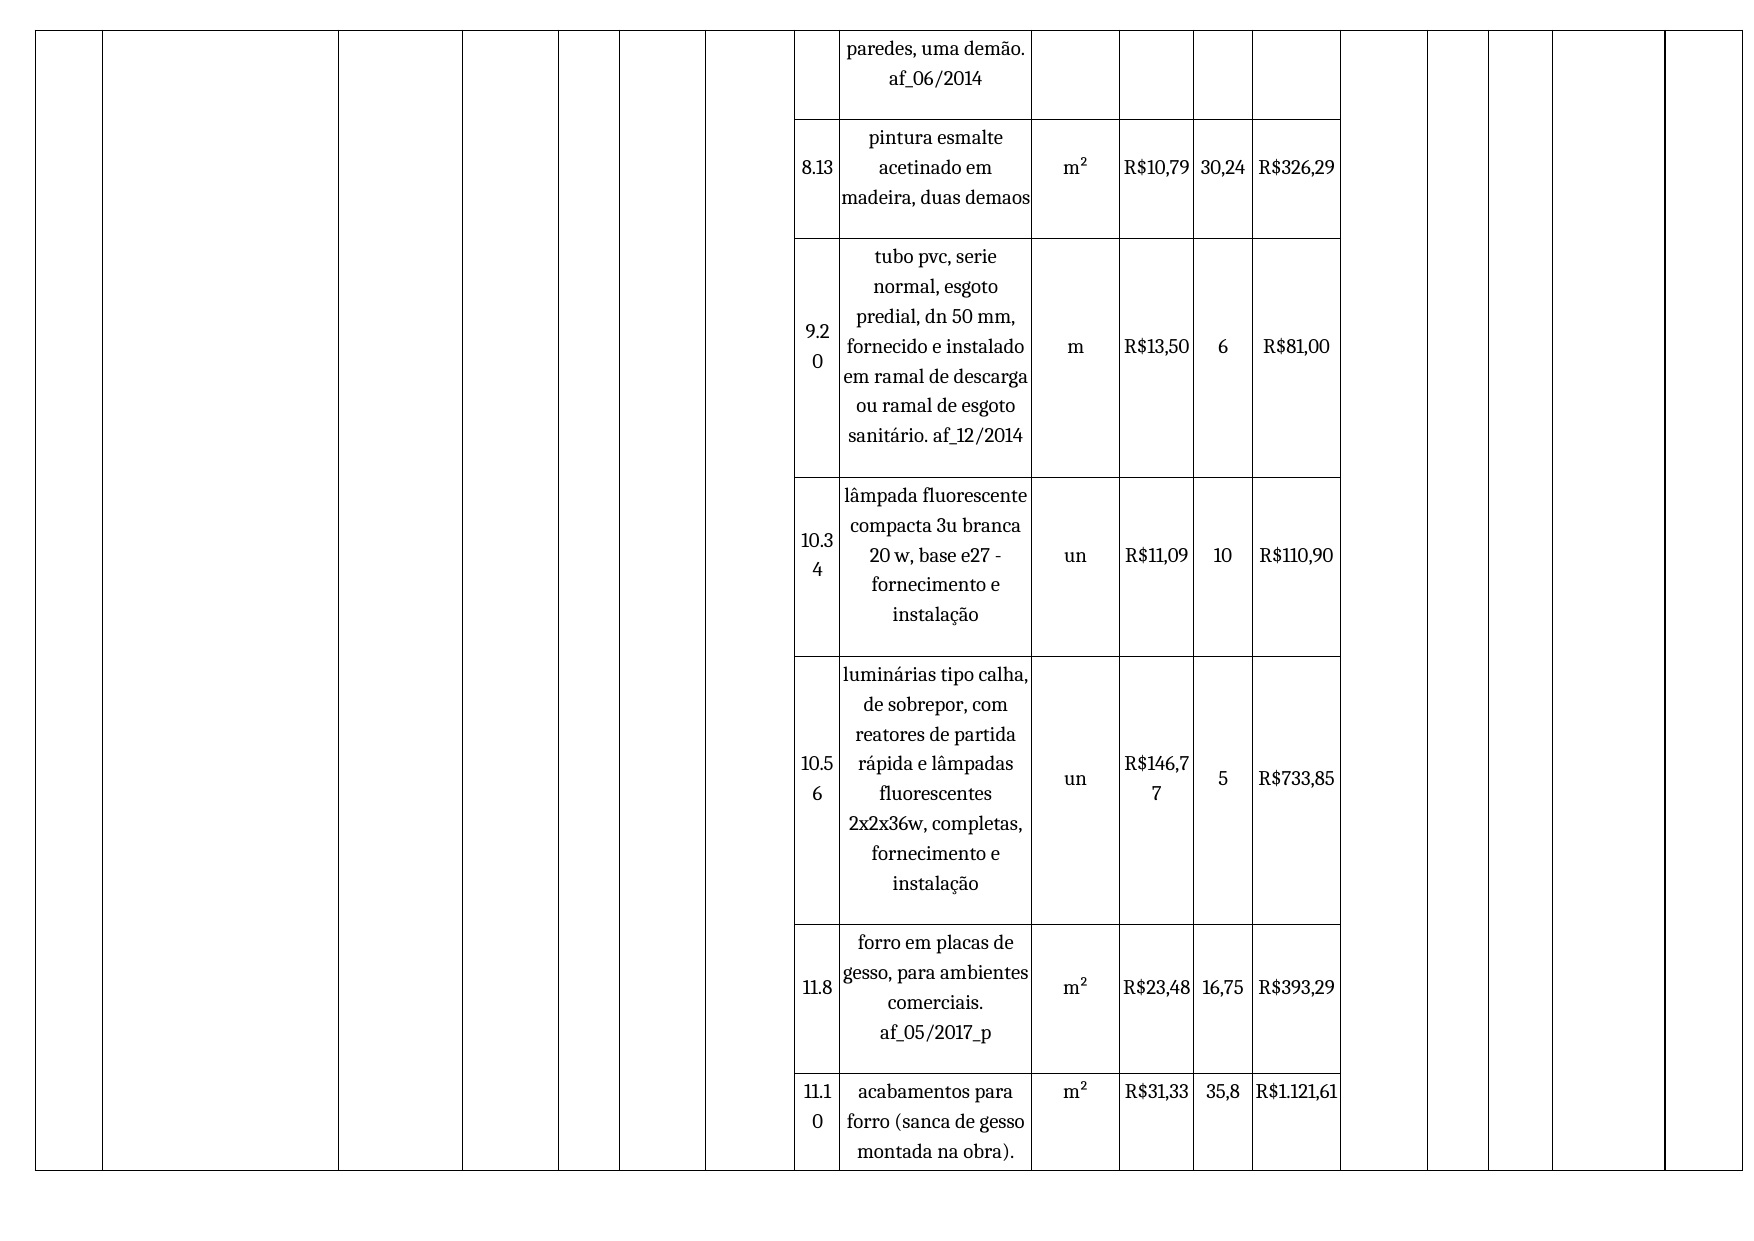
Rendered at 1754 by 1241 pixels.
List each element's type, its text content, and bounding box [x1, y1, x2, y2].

table_cell [36, 31, 102, 1169]
table_cell [706, 31, 794, 1169]
table_cell R$1.121,61 [1253, 1074, 1340, 1169]
table_cell 16,75 [1194, 925, 1252, 1073]
table_cell R$110,90 [1253, 478, 1340, 656]
table_cell [1253, 31, 1340, 119]
table_cell 35,8 [1194, 1074, 1252, 1169]
table_cell 6 [1194, 239, 1252, 477]
table_cell [559, 31, 619, 1169]
table_cell lâmpada fluorescente compacta 3u branca 20 w, base e27 - fornecimento e instalação [840, 478, 1031, 656]
table_cell [1032, 31, 1119, 119]
table_cell [1666, 31, 1742, 1169]
table_cell m² [1032, 120, 1119, 238]
table_cell [795, 31, 839, 119]
table_cell 10 [1194, 478, 1252, 656]
table_cell m [1032, 239, 1119, 477]
table_cell 10.34 [795, 478, 839, 656]
table_cell paredes, uma demão. af_06/2014 [840, 31, 1031, 119]
table_cell R$733,85 [1253, 657, 1340, 924]
table_cell R$393,29 [1253, 925, 1340, 1073]
table_cell tubo pvc, serie normal, esgoto predial, dn 50 mm, fornecido e instalado em ramal de descarga ou ramal de esgoto sanitário. af_12/2014 [840, 239, 1031, 477]
table_cell R$326,29 [1253, 120, 1340, 238]
table_cell 11.10 [795, 1074, 839, 1169]
table_cell [1428, 31, 1488, 1169]
table_cell m² [1032, 1074, 1119, 1169]
table_cell m² [1032, 925, 1119, 1073]
table_cell [1489, 31, 1552, 1169]
table_cell R$23,48 [1120, 925, 1193, 1073]
table_cell R$31,33 [1120, 1074, 1193, 1169]
table_cell [1341, 31, 1427, 1169]
table_cell [463, 31, 558, 1169]
table_cell 11.8 [795, 925, 839, 1073]
table_cell un [1032, 478, 1119, 656]
table_cell forro em placas de gesso, para ambientes comerciais. af_05/2017_p [840, 925, 1031, 1073]
table_cell luminárias tipo calha, de sobrepor, com reatores de partida rápida e lâmpadas fluorescentes 2x2x36w, completas, fornecimento e instalação [840, 657, 1031, 924]
table_cell [1120, 31, 1193, 119]
table_cell [620, 31, 705, 1169]
table_cell R$81,00 [1253, 239, 1340, 477]
table_cell 30,24 [1194, 120, 1252, 238]
table_cell 8.13 [795, 120, 839, 238]
table_cell 10.56 [795, 657, 839, 924]
table_cell R$10,79 [1120, 120, 1193, 238]
table_cell [1194, 31, 1252, 119]
table_cell 5 [1194, 657, 1252, 924]
table_cell acabamentos para forro (sanca de gesso montada na obra). [840, 1074, 1031, 1169]
table_cell [103, 31, 338, 1169]
table_cell pintura esmalte acetinado em madeira, duas demaos [840, 120, 1031, 238]
table_cell [339, 31, 462, 1169]
table_cell [1553, 31, 1664, 1169]
table_cell un [1032, 657, 1119, 924]
table_cell R$13,50 [1120, 239, 1193, 477]
table_cell R$11,09 [1120, 478, 1193, 656]
table_cell 9.20 [795, 239, 839, 477]
table_cell R$146,77 [1120, 657, 1193, 924]
